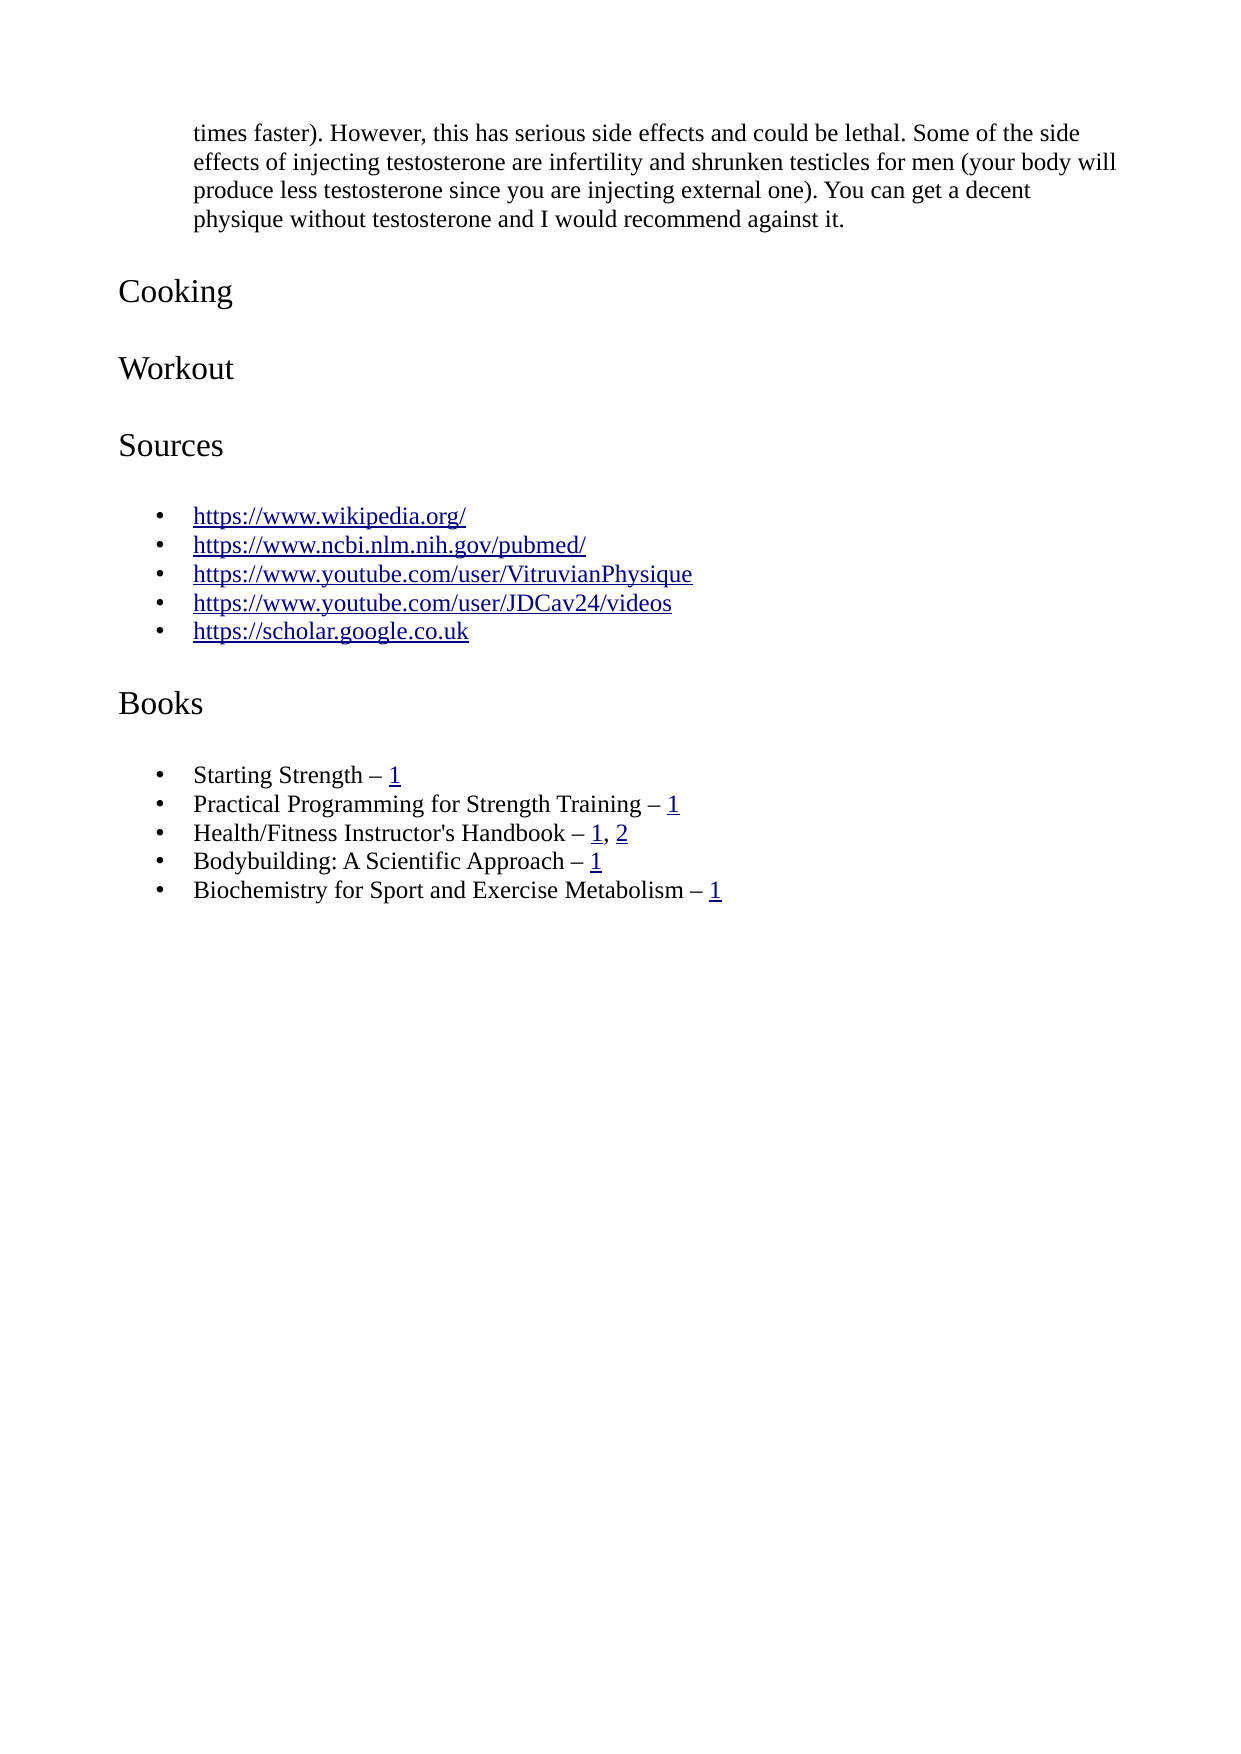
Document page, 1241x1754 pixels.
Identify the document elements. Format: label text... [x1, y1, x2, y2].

text Sources [118, 425, 1122, 463]
list Starting Strength – 1 [156, 760, 1122, 789]
list https://www.ncbi.nlm.nih.gov/pubmed/ [156, 530, 1122, 559]
list Practical Programming for Strength Training – 1 [156, 789, 1122, 818]
list https://www.wikipedia.org/ [156, 501, 1122, 530]
text Books [118, 683, 1122, 722]
text Workout [118, 348, 1122, 386]
list Bodybuilding: A Scientific Approach – 1 [156, 846, 1122, 875]
list Biochemistry for Sport and Exercise Metabolism – 1 [156, 875, 1122, 904]
list times faster). However, this has serious side effects and could be lethal. Some of the side effects of injecting testosterone are infertility and shrunken testicles for men (your body will produce less testosterone since you are injecting external one). You can get a decent physique without testosterone and I would recommend against it. [156, 118, 1122, 233]
list https://www.youtube.com/user/VitruvianPhysique [156, 559, 1122, 588]
text Cooking [118, 271, 1122, 310]
list https://scholar.google.co.uk [156, 616, 1122, 645]
list Health/Fitness Instructor's Handbook – 1, 2 [156, 818, 1122, 846]
list https://www.youtube.com/user/JDCav24/videos [156, 588, 1122, 616]
